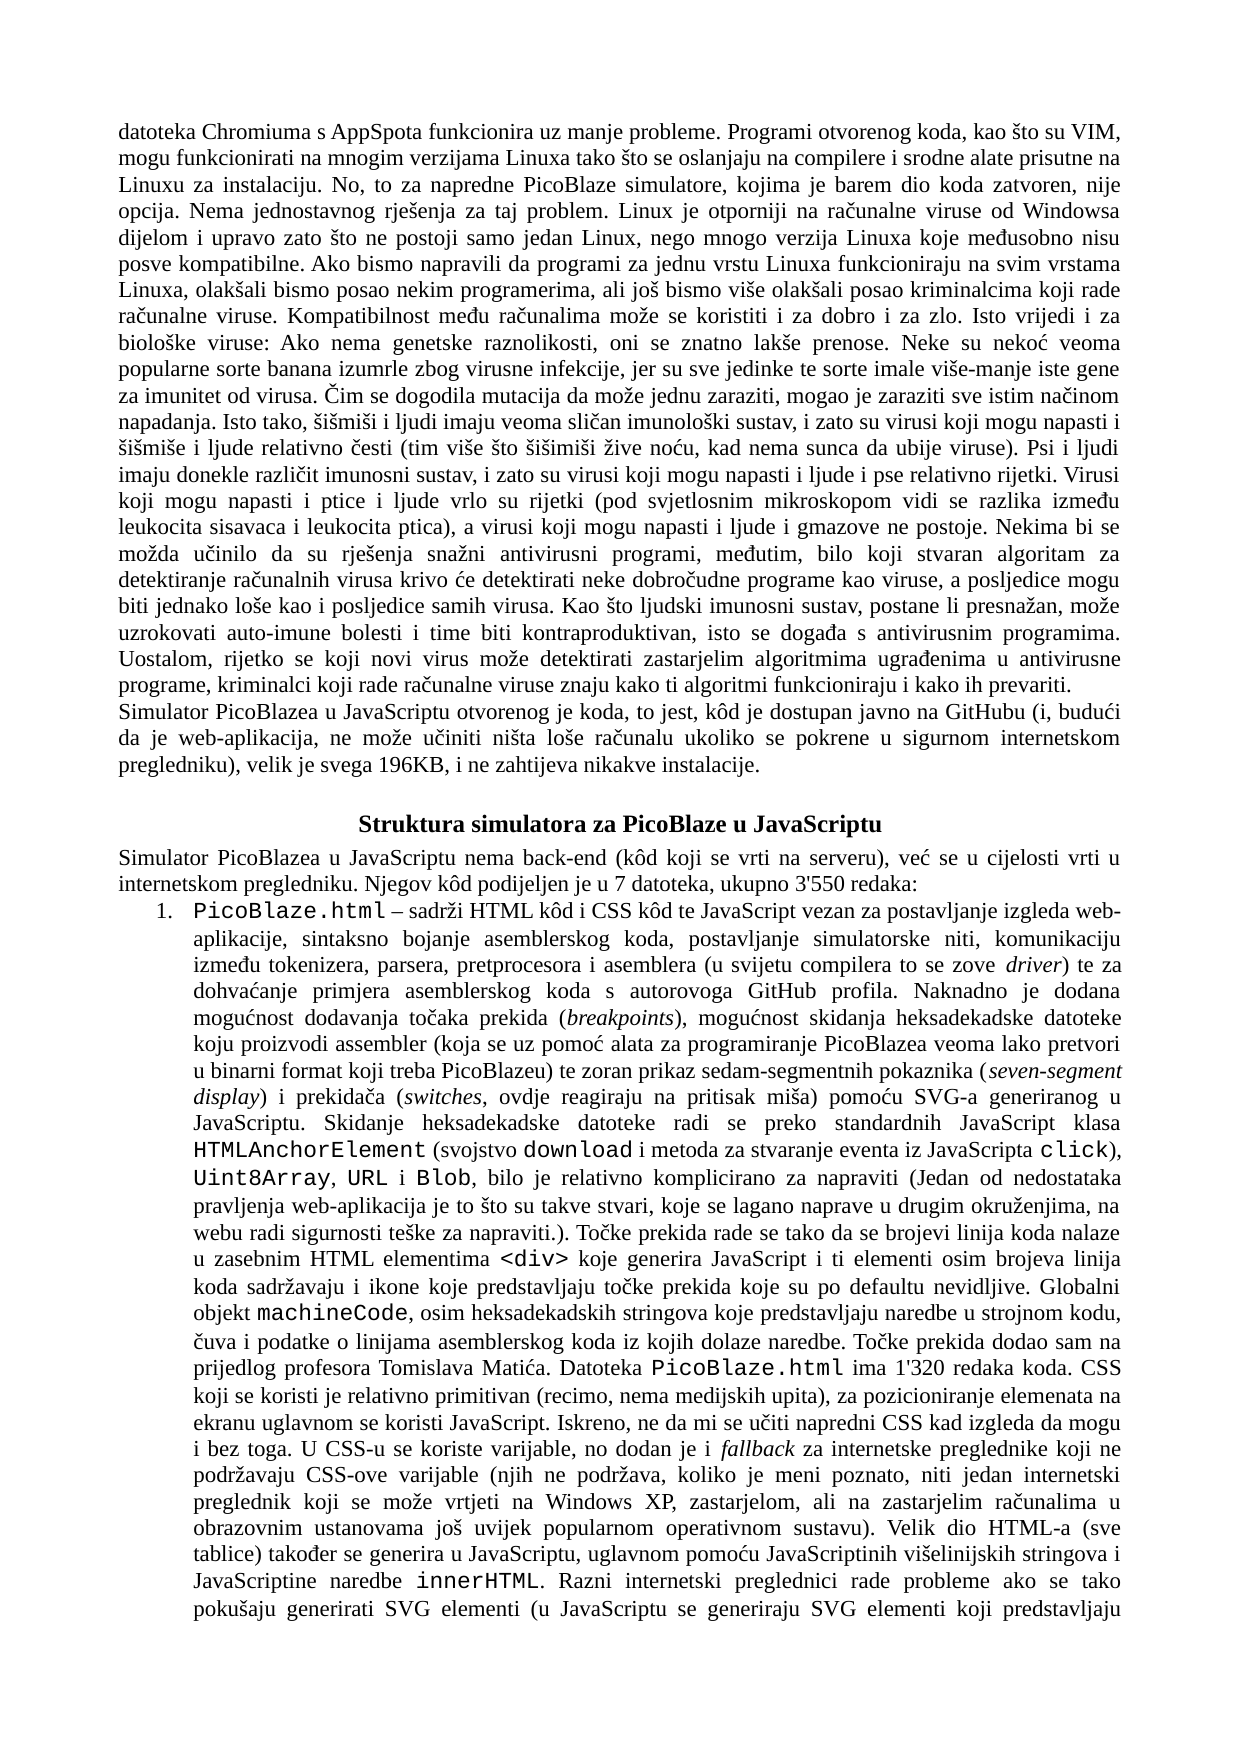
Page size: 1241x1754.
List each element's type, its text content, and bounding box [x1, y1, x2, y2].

text Struktura simulatora za PicoBlaze u JavaScriptu [118, 809, 1122, 838]
text Simulator PicoBlazea u JavaScriptu otvorenog je koda, to jest, kôd je dostupan javno na GitHubu (i, budući da je web-aplikacija, ne može učiniti ništa loše računalu ukoliko se pokrene u sigurnom internetskom pregledniku), velik je svega 196KB, i ne zahtijeva nikakve instalacije. [118, 698, 1122, 777]
list PicoBlaze.html – sadrži HTML kôd i CSS kôd te JavaScript vezan za postavljanje izgleda web-aplikacije, sintaksno bojanje asemblerskog koda, postavljanje simulatorske niti, komunikaciju između tokenizera, parsera, pretprocesora i asemblera (u svijetu compilera to se zove driver) te za dohvaćanje primjera asemblerskog koda s autorovoga GitHub profila. Naknadno je dodana mogućnost dodavanja točaka prekida (breakpoints), mogućnost skidanja heksadekadske datoteke koju proizvodi assembler (koja se uz pomoć alata za programiranje PicoBlazea veoma lako pretvori u binarni format koji treba PicoBlazeu) te zoran prikaz sedam-segmentnih pokaznika (seven-segment display) i prekidača (switches, ovdje reagiraju na pritisak miša) pomoću SVG-a generiranog u JavaScriptu. Skidanje heksadekadske datoteke radi se preko standardnih JavaScript klasa HTMLAnchorElement (svojstvo download i metoda za stvaranje eventa iz JavaScripta click), Uint8Array, URL i Blob, bilo je relativno komplicirano za napraviti (Jedan od nedostataka pravljenja web-aplikacija je to što su takve stvari, koje se lagano naprave u drugim okruženjima, na webu radi sigurnosti teške za napraviti.). Točke prekida rade se tako da se brojevi linija koda nalaze u zasebnim HTML elementima <div> koje generira JavaScript i ti elementi osim brojeva linija koda sadržavaju i ikone koje predstavljaju točke prekida koje su po defaultu nevidljive. Globalni objekt machineCode, osim heksadekadskih stringova koje predstavljaju naredbe u strojnom kodu, čuva i podatke o linijama asemblerskog koda iz kojih dolaze naredbe. Točke prekida dodao sam na prijedlog profesora Tomislava Matića. Datoteka PicoBlaze.html ima 1'320 redaka koda. CSS koji se koristi je relativno primitivan (recimo, nema medijskih upita), za pozicioniranje elemenata na ekranu uglavnom se koristi JavaScript. Iskreno, ne da mi se učiti napredni CSS kad izgleda da mogu i bez toga. U CSS-u se koriste varijable, no dodan je i fallback za internetske preglednike koji ne podržavaju CSS-ove varijable (njih ne podržava, koliko je meni poznato, niti jedan internetski preglednik koji se može vrtjeti na Windows XP, zastarjelom, ali na zastarjelim računalima u obrazovnim ustanovama još uvijek popularnom operativnom sustavu). Velik dio HTML-a (sve tablice) također se generira u JavaScriptu, uglavnom pomoću JavaScriptinih višelinijskih stringova i JavaScriptine naredbe innerHTML. Razni internetski preglednici rade probleme ako se tako pokušaju generirati SVG elementi (u JavaScriptu se generiraju SVG elementi koji predstavljaju [156, 897, 1122, 1621]
text Simulator PicoBlazea u JavaScriptu nema back-end (kôd koji se vrti na serveru), već se u cijelosti vrti u internetskom pregledniku. Njegov kôd podijeljen je u 7 datoteka, ukupno 3'550 redaka: [118, 844, 1122, 897]
text datoteka Chromiuma s AppSpota funkcionira uz manje probleme. Programi otvorenog koda, kao što su VIM, mogu funkcionirati na mnogim verzijama Linuxa tako što se oslanjaju na compilere i srodne alate prisutne na Linuxu za instalaciju. No, to za napredne PicoBlaze simulatore, kojima je barem dio koda zatvoren, nije opcija. Nema jednostavnog rješenja za taj problem. Linux je otporniji na računalne viruse od Windowsa dijelom i upravo zato što ne postoji samo jedan Linux, nego mnogo verzija Linuxa koje međusobno nisu posve kompatibilne. Ako bismo napravili da programi za jednu vrstu Linuxa funkcioniraju na svim vrstama Linuxa, olakšali bismo posao nekim programerima, ali još bismo više olakšali posao kriminalcima koji rade računalne viruse. Kompatibilnost među računalima može se koristiti i za dobro i za zlo. Isto vrijedi i za biološke viruse: Ako nema genetske raznolikosti, oni se znatno lakše prenose. Neke su nekoć veoma popularne sorte banana izumrle zbog virusne infekcije, jer su sve jedinke te sorte imale više-manje iste gene za imunitet od virusa. Čim se dogodila mutacija da može jednu zaraziti, mogao je zaraziti sve istim načinom napadanja. Isto tako, šišmiši i ljudi imaju veoma sličan imunološki sustav, i zato su virusi koji mogu napasti i šišmiše i ljude relativno česti (tim više što šišimiši žive noću, kad nema sunca da ubije viruse). Psi i ljudi imaju donekle različit imunosni sustav, i zato su virusi koji mogu napasti i ljude i pse relativno rijetki. Virusi koji mogu napasti i ptice i ljude vrlo su rijetki (pod svjetlosnim mikroskopom vidi se razlika između leukocita sisavaca i leukocita ptica), a virusi koji mogu napasti i ljude i gmazove ne postoje. Nekima bi se možda učinilo da su rješenja snažni antivirusni programi, međutim, bilo koji stvaran algoritam za detektiranje računalnih virusa krivo će detektirati neke dobročudne programe kao viruse, a posljedice mogu biti jednako loše kao i posljedice samih virusa. Kao što ljudski imunosni sustav, postane li presnažan, može uzrokovati auto-imune bolesti i time biti kontraproduktivan, isto se događa s antivirusnim programima. Uostalom, rijetko se koji novi virus može detektirati zastarjelim algoritmima ugrađenima u antivirusne programe, kriminalci koji rade računalne viruse znaju kako ti algoritmi funkcioniraju i kako ih prevariti. [118, 118, 1122, 698]
